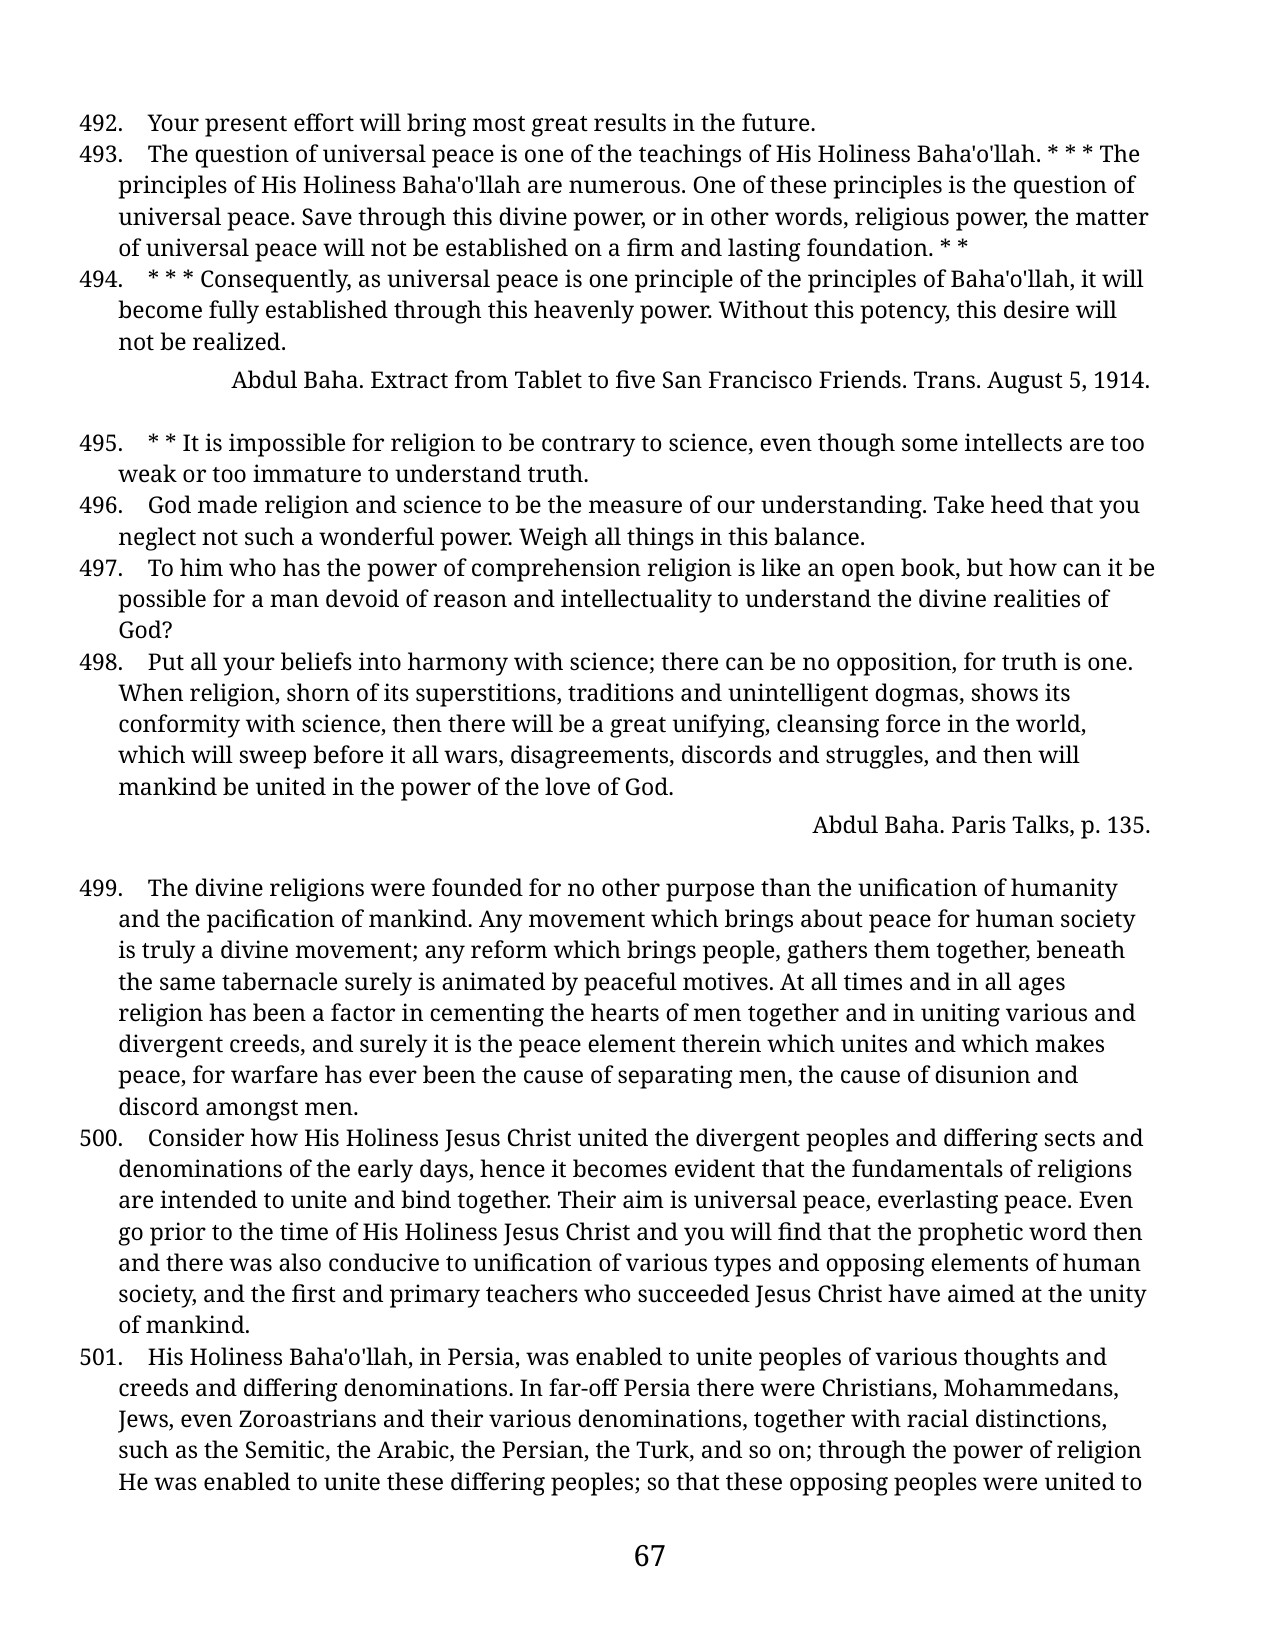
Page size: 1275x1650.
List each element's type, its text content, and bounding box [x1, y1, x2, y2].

list Consider how His Holiness Jesus Christ united the divergent peoples and differing sects and denominations of the early days, hence it becomes evident that the fundamentals of religions are intended to unite and bind together. Their aim is universal peace, everlasting peace. Even go prior to the time of His Holiness Jesus Christ and you will find that the prophetic word then and there was also conducive to unification of various types and opposing elements of human society, and the first and primary teachers who succeeded Jesus Christ have aimed at the unity of mankind. [79, 1122, 1157, 1340]
list The divine religions were founded for no other purpose than the unification of humanity and the pacification of mankind. Any movement which brings about peace for human society is truly a divine movement; any reform which brings people, gathers them together, beneath the same tabernacle surely is animated by peaceful motives. At all times and in all ages religion has been a factor in cementing the hearts of men together and in uniting various and divergent creeds, and surely it is the peace element therein which unites and which makes peace, for warfare has ever been the cause of separating men, the cause of disunion and discord amongst men. [79, 872, 1157, 1122]
text Abdul Baha. Paris Talks, p. 135. [118, 809, 1157, 840]
list God made religion and science to be the measure of our understanding. Take heed that you neglect not such a wonderful power. Weigh all things in this balance. [79, 489, 1157, 552]
list The question of universal peace is one of the teachings of His Holiness Baha'o'llah. * * * The principles of His Holiness Baha'o'llah are numerous. One of these principles is the question of universal peace. Save through this divine power, or in other words, religious power, the matter of universal peace will not be established on a firm and lasting foundation. * * [79, 138, 1157, 263]
list Your present effort will bring most great results in the future. [79, 107, 1157, 138]
list To him who has the power of comprehension religion is like an open book, but how can it be possible for a man devoid of reason and intellectuality to understand the divine realities of God? [79, 552, 1157, 645]
text Abdul Baha. Extract from Tablet to five San Francisco Friends. Trans. August 5, 1914. [118, 364, 1157, 395]
list Put all your beliefs into harmony with science; there can be no opposition, for truth is one. When religion, shorn of its superstitions, traditions and unintelligent dogmas, shows its conformity with science, then there will be a great unifying, cleansing force in the world, which will sweep before it all wars, disagreements, discords and struggles, and then will mankind be united in the power of the love of God. [79, 645, 1157, 802]
list * * * Consequently, as universal peace is one principle of the principles of Baha'o'llah, it will become fully established through this heavenly power. Without this potency, this desire will not be realized. [79, 263, 1157, 357]
list * * It is impossible for religion to be contrary to science, even though some intellects are too weak or too immature to understand truth. [79, 427, 1157, 489]
list His Holiness Baha'o'llah, in Persia, was enabled to unite peoples of various thoughts and creeds and differing denominations. In far-off Persia there were Christians, Mohammedans, Jews, even Zoroastrians and their various denominations, together with racial distinctions, such as the Semitic, the Arabic, the Persian, the Turk, and so on; through the power of religion He was enabled to unite these differing peoples; so that these opposing peoples were united to [79, 1340, 1157, 1497]
